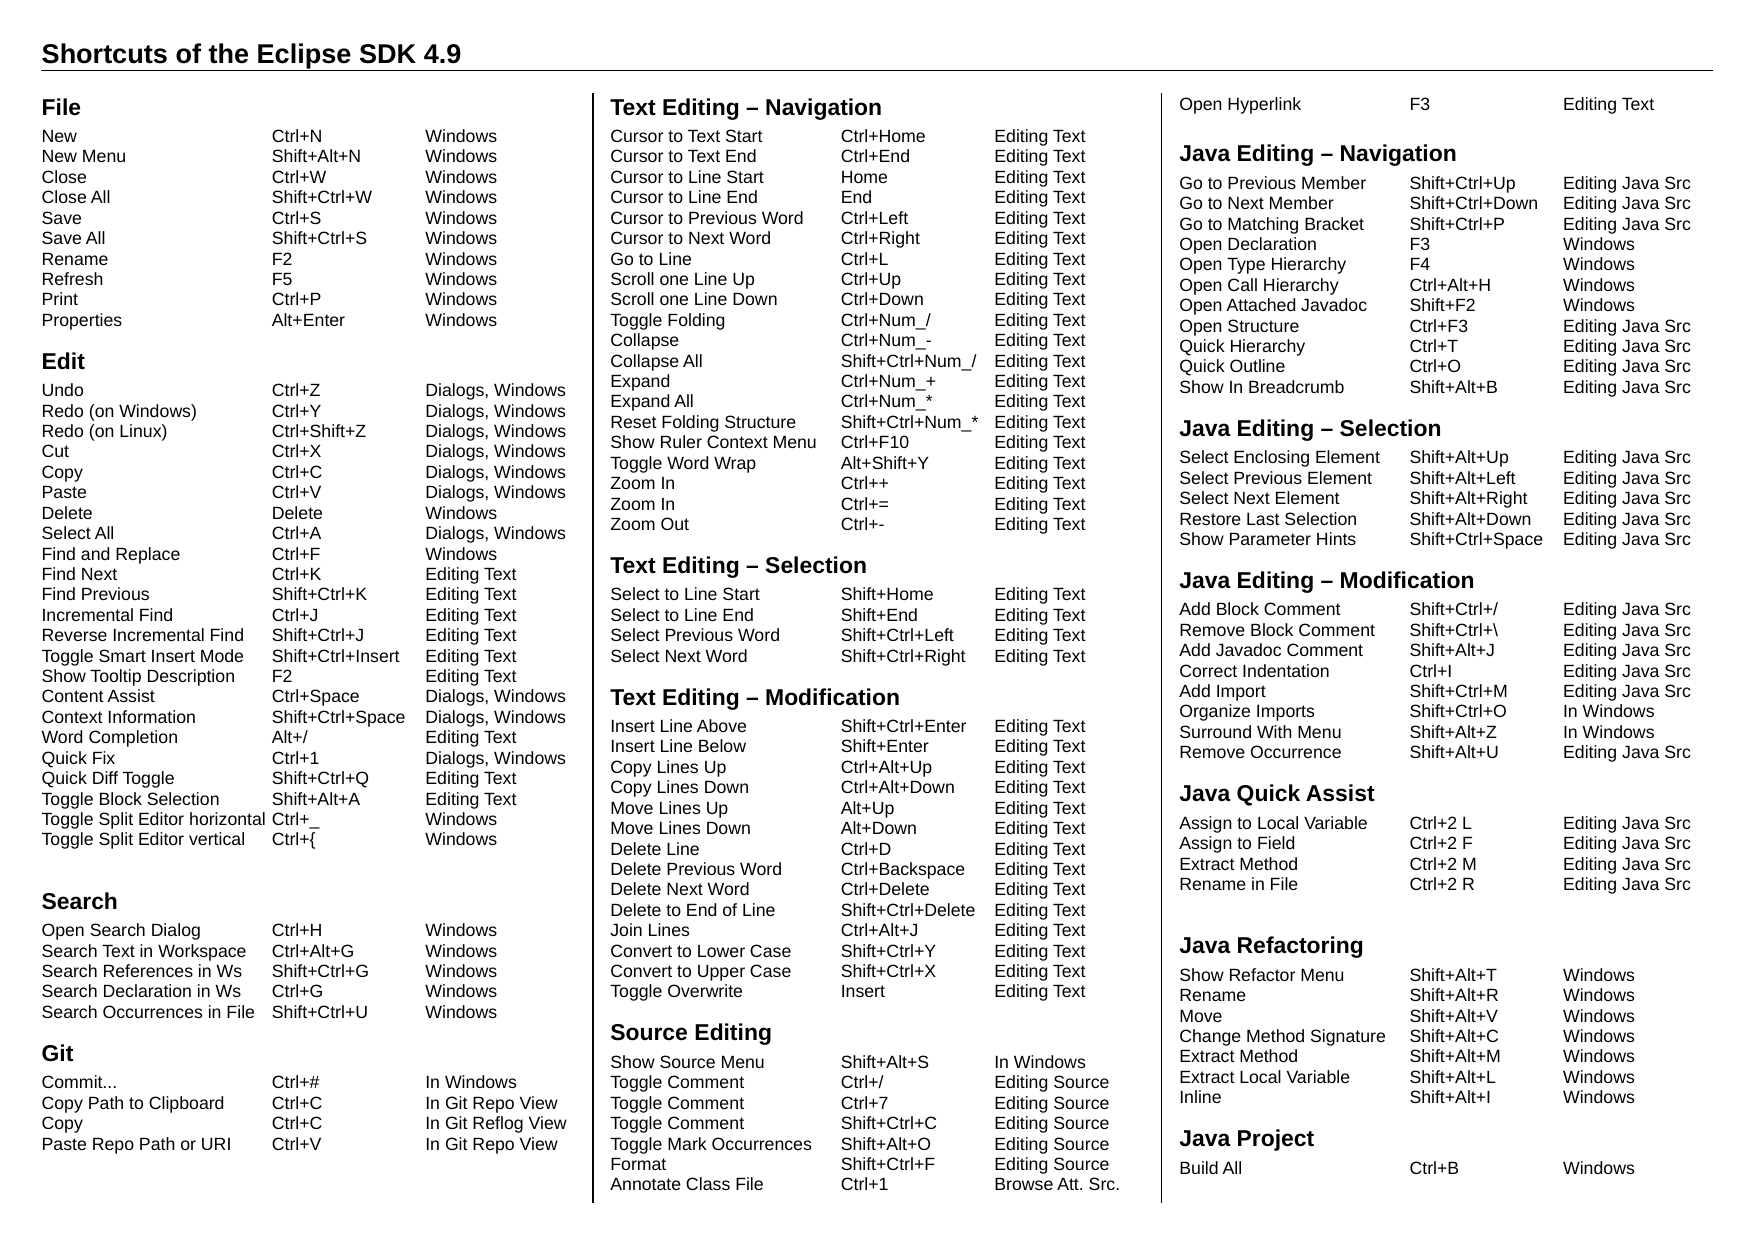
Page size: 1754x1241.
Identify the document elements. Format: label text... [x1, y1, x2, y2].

subtitle Edit [41, 348, 575, 374]
text Quick Fix Ctrl+1 Dialogs, Windows [41, 747, 575, 768]
text Quick Outline Ctrl+O Editing Java Src [1179, 356, 1713, 377]
subtitle Java Refactoring [1179, 932, 1713, 959]
text Select Previous Element Shift+Alt+Left Editing Java Src [1179, 467, 1713, 488]
text Copy Ctrl+C Dialogs, Windows [41, 462, 575, 482]
text Open Type Hierarchy F4 Windows [1179, 254, 1713, 274]
text Rename F2 Windows [41, 248, 575, 269]
text Delete Delete Windows [41, 502, 575, 523]
text Assign to Local Variable Ctrl+2 L Editing Java Src [1179, 812, 1713, 833]
text Content Assist Ctrl+Space Dialogs, Windows Context Information Shift+Ctrl+Space Dialogs, Windows [41, 686, 575, 727]
text Select Enclosing Element Shift+Alt+Up Editing Java Src [1179, 447, 1713, 467]
text Organize Imports Shift+Ctrl+O In Windows [1179, 701, 1713, 722]
text Build All Ctrl+B Windows [1179, 1157, 1713, 1178]
text Insert Line Above Shift+Ctrl+Enter Editing Text [610, 716, 1144, 736]
text Find Previous Shift+Ctrl+K Editing Text [41, 584, 575, 604]
text Print Ctrl+P Windows [41, 289, 575, 309]
text Add Import Shift+Ctrl+M Editing Java Src [1179, 681, 1713, 701]
text Cursor to Previous Word Ctrl+Left Editing Text [610, 207, 1144, 228]
text Cursor to Line Start Home Editing Text [610, 167, 1144, 187]
text Find and Replace Ctrl+F Windows [41, 543, 575, 564]
text Zoom In Ctrl+= Editing Text [610, 493, 1144, 514]
text Select to Line End Shift+End Editing Text [610, 604, 1144, 625]
text Toggle Mark Occurrences Shift+Alt+O Editing Source [610, 1133, 1144, 1154]
text Move Lines Up Alt+Up Editing Text [610, 797, 1144, 818]
text Reverse Incremental Find Shift+Ctrl+J Editing Text [41, 625, 575, 645]
text New Menu Shift+Alt+N Windows [41, 146, 575, 167]
text Go to Matching Bracket Shift+Ctrl+P Editing Java Src [1179, 213, 1713, 234]
subtitle Source Editing [610, 1019, 1144, 1046]
text Remove Occurrence Shift+Alt+U Editing Java Src [1179, 742, 1713, 762]
text Correct Indentation Ctrl+I Editing Java Src [1179, 660, 1713, 681]
text Redo (on Windows) Ctrl+Y Dialogs, Windows [41, 400, 575, 421]
text Show Ruler Context Menu Ctrl+F10 Editing Text [610, 432, 1144, 452]
text Paste Ctrl+V Dialogs, Windows [41, 482, 575, 502]
subtitle Java Editing – Modification [1179, 567, 1713, 593]
text Cursor to Text End Ctrl+End Editing Text [610, 146, 1144, 167]
text Add Javadoc Comment Shift+Alt+J Editing Java Src [1179, 640, 1713, 660]
text Select Next Element Shift+Alt+Right Editing Java Src [1179, 488, 1713, 508]
text Undo Ctrl+Z Dialogs, Windows [41, 380, 575, 400]
text Search References in Ws Shift+Ctrl+G Windows [41, 961, 575, 981]
text Search Occurrences in File Shift+Ctrl+U Windows [41, 1002, 575, 1022]
text Toggle Folding Ctrl+Num_/ Editing Text [610, 309, 1144, 330]
text Close All Shift+Ctrl+W Windows [41, 187, 575, 207]
text Select to Line Start Shift+Home Editing Text [610, 584, 1144, 604]
text Show In Breadcrumb Shift+Alt+B Editing Java Src [1179, 377, 1713, 397]
text Open Search Dialog Ctrl+H Windows [41, 920, 575, 940]
text Join Lines Ctrl+Alt+J Editing Text [610, 920, 1144, 940]
text Inline Shift+Alt+I Windows [1179, 1087, 1713, 1107]
text Select All Ctrl+A Dialogs, Windows [41, 523, 575, 543]
text Toggle Comment Ctrl+/ Editing Source [610, 1072, 1144, 1092]
text Convert to Upper Case Shift+Ctrl+X Editing Text [610, 961, 1144, 981]
text Save Ctrl+S Windows [41, 207, 575, 228]
subtitle Search [41, 888, 575, 914]
text Search Declaration in Ws Ctrl+G Windows [41, 981, 575, 1002]
text Cut Ctrl+X Dialogs, Windows [41, 441, 575, 462]
text Assign to Field Ctrl+2 F Editing Java Src [1179, 833, 1713, 853]
text Copy Lines Up Ctrl+Alt+Up Editing Text [610, 757, 1144, 777]
text Insert Line Below Shift+Enter Editing Text [610, 736, 1144, 757]
text Select Next Word Shift+Ctrl+Right Editing Text [610, 645, 1144, 666]
text Add Block Comment Shift+Ctrl+/ Editing Java Src [1179, 599, 1713, 619]
text Remove Block Comment Shift+Ctrl+\ Editing Java Src [1179, 619, 1713, 640]
text Format Shift+Ctrl+F Editing Source [610, 1154, 1144, 1174]
text Extract Local Variable Shift+Alt+L Windows [1179, 1067, 1713, 1087]
text Go to Line Ctrl+L Editing Text [610, 248, 1144, 269]
subtitle Java Editing – Navigation [1179, 140, 1713, 167]
text Toggle Split Editor vertical Ctrl+{ Windows [41, 829, 575, 849]
text Close Ctrl+W Windows [41, 167, 575, 187]
subtitle Java Project [1179, 1125, 1713, 1152]
text Delete Next Word Ctrl+Delete Editing Text [610, 879, 1144, 899]
text Rename Shift+Alt+R Windows [1179, 985, 1713, 1005]
text Toggle Split Editor horizontal Ctrl+_ Windows [41, 809, 575, 829]
text Copy Ctrl+C In Git Reflog View [41, 1113, 575, 1133]
text Extract Method Ctrl+2 M Editing Java Src [1179, 853, 1713, 874]
text Delete Previous Word Ctrl+Backspace Editing Text [610, 859, 1144, 879]
text Cursor to Line End End Editing Text [610, 187, 1144, 207]
text Move Shift+Alt+V Windows [1179, 1005, 1713, 1026]
text Convert to Lower Case Shift+Ctrl+Y Editing Text [610, 940, 1144, 961]
text Scroll one Line Down Ctrl+Down Editing Text [610, 289, 1144, 309]
text Toggle Block Selection Shift+Alt+A Editing Text [41, 788, 575, 809]
text Delete to End of Line Shift+Ctrl+Delete Editing Text [610, 899, 1144, 920]
text Show Refactor Menu Shift+Alt+T Windows [1179, 964, 1713, 985]
text Open Hyperlink F3 Editing Text [1179, 93, 1713, 114]
text Toggle Overwrite Insert Editing Text [610, 981, 1144, 1002]
text Toggle Word Wrap Alt+Shift+Y Editing Text [610, 452, 1144, 473]
text Cursor to Next Word Ctrl+Right Editing Text [610, 228, 1144, 248]
text Go to Next Member Shift+Ctrl+Down Editing Java Src [1179, 193, 1713, 213]
text Open Declaration F3 Windows [1179, 234, 1713, 254]
text Find Next Ctrl+K Editing Text [41, 564, 575, 584]
text Properties Alt+Enter Windows [41, 309, 575, 330]
text Quick Diff Toggle Shift+Ctrl+Q Editing Text [41, 768, 575, 788]
text Show Tooltip Description F2 Editing Text [41, 666, 575, 686]
text Surround With Menu Shift+Alt+Z In Windows [1179, 722, 1713, 742]
text Incremental Find Ctrl+J Editing Text [41, 604, 575, 625]
text Collapse Ctrl+Num_- Editing Text [610, 330, 1144, 350]
text Change Method Signature Shift+Alt+C Windows [1179, 1026, 1713, 1046]
text Search Text in Workspace Ctrl+Alt+G Windows [41, 940, 575, 961]
text Select Previous Word Shift+Ctrl+Left Editing Text [610, 625, 1144, 645]
subtitle Java Editing – Selection [1179, 415, 1713, 441]
text Restore Last Selection Shift+Alt+Down Editing Java Src [1179, 508, 1713, 529]
text Toggle Smart Insert Mode Shift+Ctrl+Insert Editing Text [41, 645, 575, 666]
text Quick Hierarchy Ctrl+T Editing Java Src [1179, 336, 1713, 356]
text Zoom Out Ctrl+- Editing Text [610, 514, 1144, 534]
text Extract Method Shift+Alt+M Windows [1179, 1046, 1713, 1067]
text Open Structure Ctrl+F3 Editing Java Src [1179, 315, 1713, 336]
text Cursor to Text Start Ctrl+Home Editing Text [610, 126, 1144, 146]
text Toggle Comment Ctrl+7 Editing Source [610, 1092, 1144, 1113]
text Move Lines Down Alt+Down Editing Text [610, 818, 1144, 838]
text Scroll one Line Up Ctrl+Up Editing Text [610, 269, 1144, 289]
text Toggle Comment Shift+Ctrl+C Editing Source [610, 1113, 1144, 1133]
subtitle Text Editing – Navigation [610, 93, 1144, 120]
text Save All Shift+Ctrl+S Windows [41, 228, 575, 248]
text Copy Path to Clipboard Ctrl+C In Git Repo View [41, 1092, 575, 1113]
text Delete Line Ctrl+D Editing Text [610, 838, 1144, 859]
subtitle Java Quick Assist [1179, 780, 1713, 807]
text Refresh F5 Windows [41, 269, 575, 289]
text Show Parameter Hints Shift+Ctrl+Space Editing Java Src [1179, 529, 1713, 549]
text Go to Previous Member Shift+Ctrl+Up Editing Java Src [1179, 172, 1713, 193]
text Open Call Hierarchy Ctrl+Alt+H Windows [1179, 274, 1713, 295]
text Rename in File Ctrl+2 R Editing Java Src [1179, 874, 1713, 894]
text Zoom In Ctrl++ Editing Text [610, 473, 1144, 493]
subtitle Text Editing – Modification [610, 683, 1144, 710]
text Expand All Ctrl+Num_* Editing Text [610, 391, 1144, 412]
text New Ctrl+N Windows [41, 126, 575, 146]
text Redo (on Linux) Ctrl+Shift+Z Dialogs, Windows [41, 421, 575, 441]
subtitle Git [41, 1040, 575, 1066]
text Paste Repo Path or URI Ctrl+V In Git Repo View [41, 1133, 575, 1154]
text Word Completion Alt+/ Editing Text [41, 727, 575, 747]
text Commit... Ctrl+# In Windows [41, 1072, 575, 1092]
text Show Source Menu Shift+Alt+S In Windows [610, 1052, 1144, 1072]
text Copy Lines Down Ctrl+Alt+Down Editing Text [610, 777, 1144, 797]
text Expand Ctrl+Num_+ Editing Text [610, 371, 1144, 391]
subtitle File [41, 93, 575, 120]
text Annotate Class File Ctrl+1 Browse Att. Src. [610, 1174, 1144, 1194]
text Collapse All Shift+Ctrl+Num_/ Editing Text [610, 350, 1144, 371]
text Reset Folding Structure Shift+Ctrl+Num_* Editing Text [610, 412, 1144, 432]
subtitle Text Editing – Selection [610, 552, 1144, 578]
text Open Attached Javadoc Shift+F2 Windows [1179, 295, 1713, 315]
